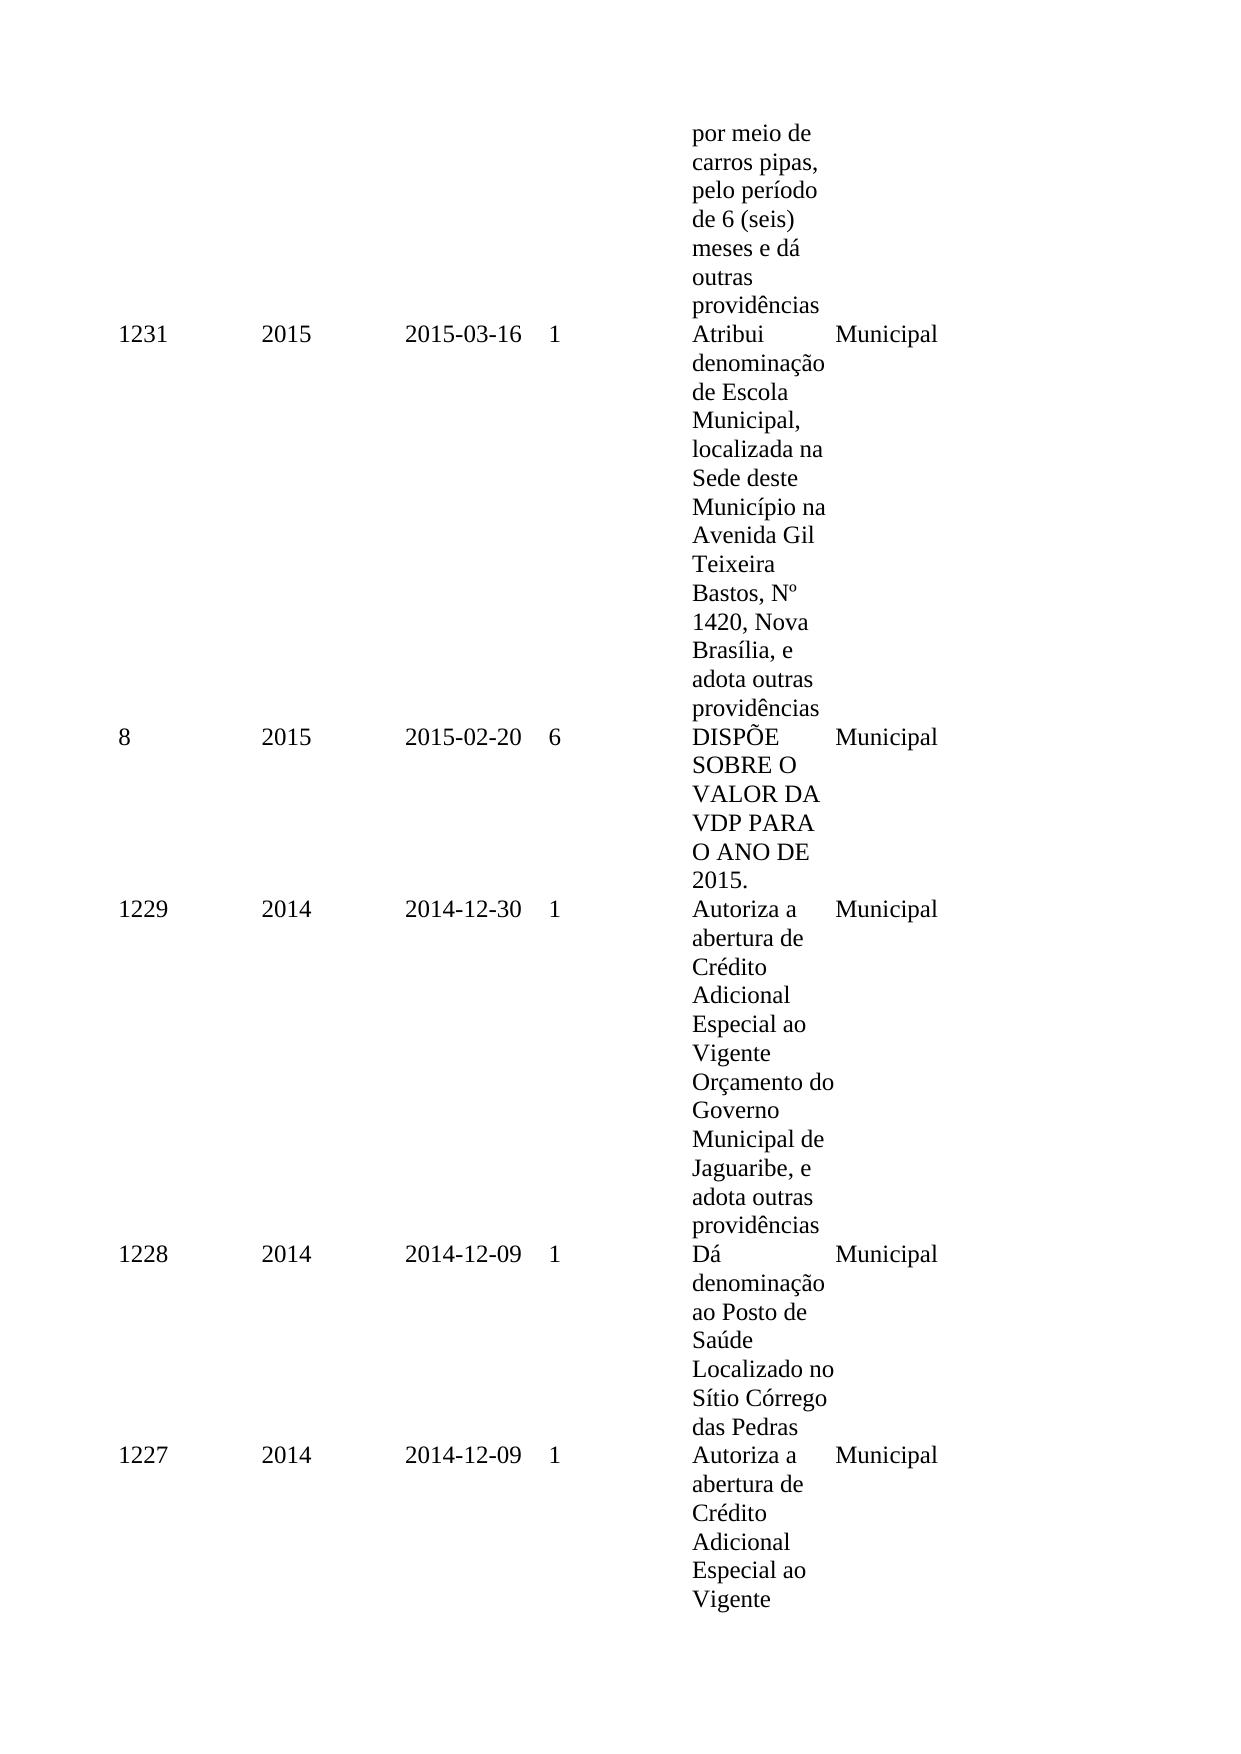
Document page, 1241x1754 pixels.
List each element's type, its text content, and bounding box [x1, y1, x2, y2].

table_cell [979, 319, 1122, 722]
table_cell [835, 118, 979, 319]
table_cell [979, 1441, 1122, 1613]
table_cell 1 [548, 319, 692, 722]
table_cell [405, 118, 548, 319]
table_cell 1231 [118, 319, 261, 722]
table_cell 2014 [261, 894, 405, 1239]
table_cell 1229 [118, 894, 261, 1239]
table_cell Municipal [835, 1441, 979, 1613]
table_cell [979, 118, 1122, 319]
table_cell 2015 [261, 319, 405, 722]
table_cell 2014-12-30 [405, 894, 548, 1239]
table_cell 2014-12-09 [405, 1239, 548, 1441]
table_cell 2015 [261, 722, 405, 894]
table_cell Municipal [835, 722, 979, 894]
table_cell [979, 722, 1122, 894]
table_cell [979, 1239, 1122, 1441]
table_cell 1 [548, 894, 692, 1239]
table_cell 8 [118, 722, 261, 894]
table_cell Autoriza a abertura de Crédito Adicional Especial ao Vigente [692, 1441, 835, 1613]
table_cell 2015-03-16 [405, 319, 548, 722]
table_cell 1228 [118, 1239, 261, 1441]
table_cell 2015-02-20 [405, 722, 548, 894]
table_cell Municipal [835, 894, 979, 1239]
table_cell Municipal [835, 319, 979, 722]
table_cell Municipal [835, 1239, 979, 1441]
table_cell [548, 118, 692, 319]
table_cell [261, 118, 405, 319]
table_cell 1 [548, 1239, 692, 1441]
table_cell 1 [548, 1441, 692, 1613]
table_cell [118, 118, 261, 319]
table_cell 2014-12-09 [405, 1441, 548, 1613]
table_cell por meio de carros pipas, pelo período de 6 (seis) meses e dá outras providências [692, 118, 835, 319]
table_cell Autoriza a abertura de Crédito Adicional Especial ao Vigente Orçamento do Governo Municipal de Jaguaribe, e adota outras providências [692, 894, 835, 1239]
table_cell DISPÕE SOBRE O VALOR DA VDP PARA O ANO DE 2015. [692, 722, 835, 894]
table_cell [979, 894, 1122, 1239]
table_cell 2014 [261, 1441, 405, 1613]
table_cell 1227 [118, 1441, 261, 1613]
table_cell Dá denominação ao Posto de Saúde Localizado no Sítio Córrego das Pedras [692, 1239, 835, 1441]
table_cell Atribui denominação de Escola Municipal, localizada na Sede deste Município na Avenida Gil Teixeira Bastos, Nº 1420, Nova Brasília, e adota outras providências [692, 319, 835, 722]
table_cell 2014 [261, 1239, 405, 1441]
table_cell 6 [548, 722, 692, 894]
